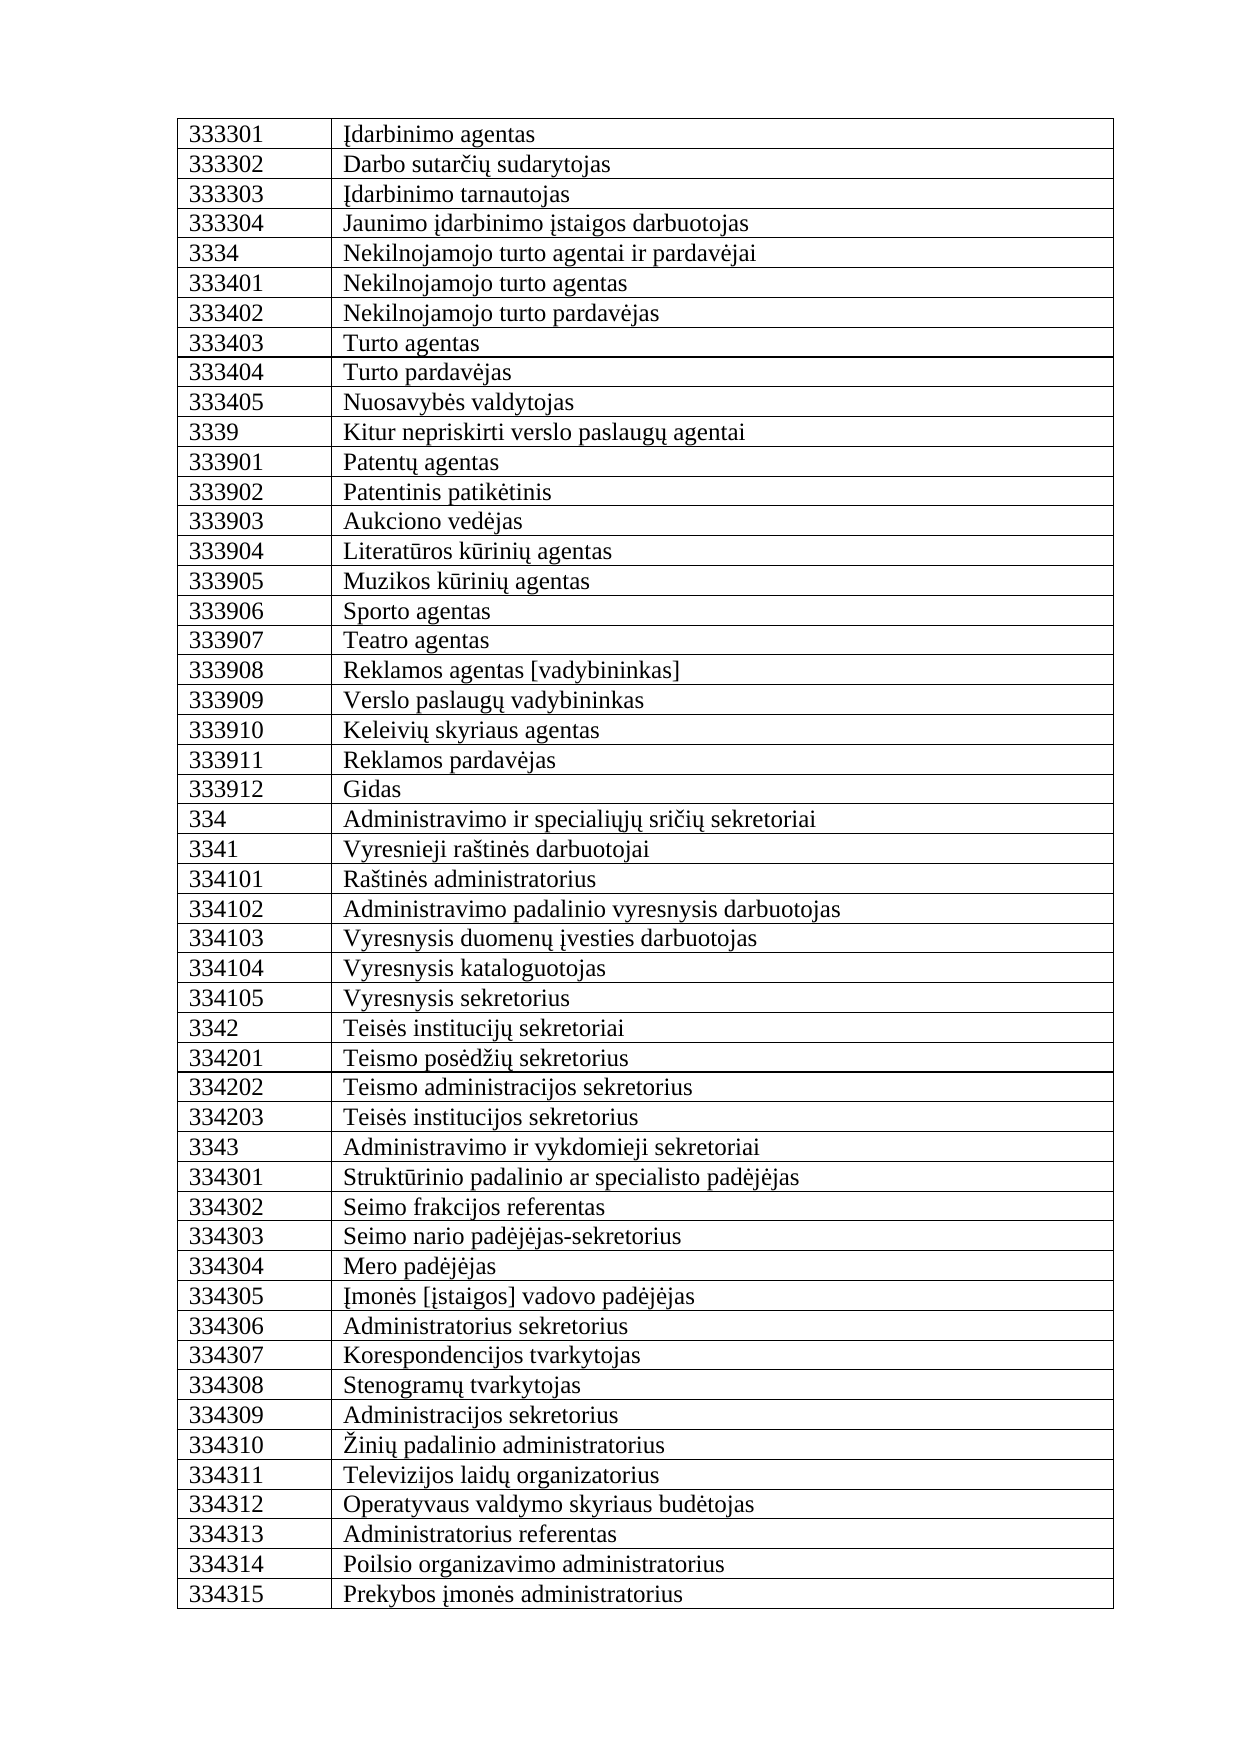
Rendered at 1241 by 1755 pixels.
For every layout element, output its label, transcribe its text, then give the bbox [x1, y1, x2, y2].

table_cell 333402 [178, 298, 331, 327]
table_cell 333905 [178, 566, 331, 595]
table_cell [1114, 416, 1119, 446]
table_cell [1114, 803, 1119, 833]
table_cell 333301 [178, 119, 331, 148]
table_cell 333906 [178, 596, 331, 624]
table_cell Kitur nepriskirti verslo paslaugų agentai [332, 417, 1113, 446]
table_cell 3341 [178, 834, 331, 863]
table_cell Teisės institucijų sekretoriai [332, 1013, 1113, 1042]
table_cell Administravimo padalinio vyresnysis darbuotojas [332, 894, 1113, 922]
table_cell 3339 [178, 417, 331, 446]
table_cell Seimo nario padėjėjas-sekretorius [332, 1221, 1113, 1250]
table_cell Nekilnojamojo turto agentas [332, 268, 1113, 297]
table_cell Administravimo ir vykdomieji sekretoriai [332, 1132, 1113, 1161]
table_cell 334305 [178, 1281, 331, 1310]
table_cell Turto pardavėjas [332, 358, 1113, 386]
table_cell 334301 [178, 1162, 331, 1191]
table_cell Verslo paslaugų vadybininkas [332, 685, 1113, 714]
table_cell 334314 [178, 1549, 331, 1578]
table_cell 333909 [178, 685, 331, 714]
table_cell Teismo posėdžių sekretorius [332, 1043, 1113, 1071]
table_cell [1114, 1489, 1119, 1518]
table_cell [1114, 1220, 1119, 1250]
table_cell [1114, 356, 1119, 386]
table_cell [1114, 1548, 1119, 1578]
table_cell Jaunimo įdarbinimo įstaigos darbuotojas [332, 209, 1113, 237]
table_cell Įdarbinimo agentas [332, 119, 1113, 148]
table_cell 333907 [178, 626, 331, 654]
table_cell [1114, 297, 1119, 327]
table_cell 334312 [178, 1490, 331, 1518]
table_cell 334310 [178, 1430, 331, 1459]
table_cell [1114, 1369, 1119, 1399]
table_cell [1114, 595, 1119, 624]
table_cell Žinių padalinio administratorius [332, 1430, 1113, 1459]
table_cell Stenogramų tvarkytojas [332, 1370, 1113, 1399]
table_cell [1114, 1340, 1119, 1369]
table_cell Nuosavybės valdytojas [332, 387, 1113, 416]
table_cell 334104 [178, 953, 331, 982]
table_cell [1114, 476, 1119, 505]
table_cell 334103 [178, 924, 331, 952]
table_cell 334308 [178, 1370, 331, 1399]
table_cell 333303 [178, 179, 331, 207]
table_cell Administratorius referentas [332, 1519, 1113, 1548]
table_cell 334313 [178, 1519, 331, 1548]
table_cell Administravimo ir specialiųjų sričių sekretoriai [332, 804, 1113, 833]
table_cell Gidas [332, 775, 1113, 803]
table_cell [1114, 714, 1119, 744]
table_cell 334315 [178, 1579, 331, 1608]
table_cell [1114, 148, 1119, 178]
table_cell 333304 [178, 209, 331, 237]
table_cell [1114, 178, 1119, 207]
table_cell 334304 [178, 1251, 331, 1280]
table_cell Patentų agentas [332, 447, 1113, 476]
table_cell 333403 [178, 328, 331, 356]
table_cell Teatro agentas [332, 626, 1113, 654]
table_cell 334 [178, 804, 331, 833]
table_cell Muzikos kūrinių agentas [332, 566, 1113, 595]
table_cell Įdarbinimo tarnautojas [332, 179, 1113, 207]
table_cell 334203 [178, 1102, 331, 1131]
table_cell [1114, 1101, 1119, 1131]
table_cell [1114, 923, 1119, 952]
table_cell Televizijos laidų organizatorius [332, 1460, 1113, 1488]
table_cell 334306 [178, 1311, 331, 1339]
table_cell [1114, 774, 1119, 803]
table_cell [1114, 565, 1119, 595]
table_cell 334201 [178, 1043, 331, 1071]
table_cell [1114, 1310, 1119, 1339]
table_cell 334302 [178, 1192, 331, 1220]
table_cell Nekilnojamojo turto agentai ir pardavėjai [332, 238, 1113, 267]
table_cell 334309 [178, 1400, 331, 1429]
table_cell [1114, 654, 1119, 684]
table_cell Nekilnojamojo turto pardavėjas [332, 298, 1113, 327]
table_cell [1114, 1280, 1119, 1310]
table_cell 333910 [178, 715, 331, 744]
table_cell [1114, 1161, 1119, 1191]
table_cell [1114, 1429, 1119, 1459]
table_cell 333911 [178, 745, 331, 773]
table_cell Administracijos sekretorius [332, 1400, 1113, 1429]
table_cell Operatyvaus valdymo skyriaus budėtojas [332, 1490, 1113, 1518]
table_cell Sporto agentas [332, 596, 1113, 624]
table_cell [1114, 1518, 1119, 1548]
table_cell Turto agentas [332, 328, 1113, 356]
table_cell [1114, 952, 1119, 982]
table_cell [1114, 118, 1119, 148]
table_cell [1114, 833, 1119, 863]
table_cell Įmonės [įstaigos] vadovo padėjėjas [332, 1281, 1113, 1310]
table_cell 333901 [178, 447, 331, 476]
table_cell [1114, 744, 1119, 773]
table_cell [1114, 1578, 1119, 1608]
table_cell [1114, 505, 1119, 535]
table_cell 333404 [178, 358, 331, 386]
table_cell Struktūrinio padalinio ar specialisto padėjėjas [332, 1162, 1113, 1191]
table_cell Korespondencijos tvarkytojas [332, 1341, 1113, 1369]
table_cell [1114, 1071, 1119, 1101]
table_cell Mero padėjėjas [332, 1251, 1113, 1280]
table_cell [1114, 1131, 1119, 1161]
table_cell 333405 [178, 387, 331, 416]
table_cell 334102 [178, 894, 331, 922]
table_cell Poilsio organizavimo administratorius [332, 1549, 1113, 1578]
table_cell [1114, 893, 1119, 922]
table_cell [1114, 1399, 1119, 1429]
table_cell 334101 [178, 864, 331, 893]
table_cell [1114, 208, 1119, 237]
table_cell 333902 [178, 477, 331, 505]
table_cell [1114, 625, 1119, 654]
table_cell Keleivių skyriaus agentas [332, 715, 1113, 744]
table_cell Vyresnysis sekretorius [332, 983, 1113, 1012]
table_cell Darbo sutarčių sudarytojas [332, 149, 1113, 178]
table_cell [1114, 267, 1119, 297]
table_cell 3343 [178, 1132, 331, 1161]
table_cell 334202 [178, 1073, 331, 1101]
table_cell [1114, 446, 1119, 476]
table_cell [1114, 1250, 1119, 1280]
table_cell 3334 [178, 238, 331, 267]
table_cell 334105 [178, 983, 331, 1012]
table_cell Vyresnysis kataloguotojas [332, 953, 1113, 982]
table_cell Prekybos įmonės administratorius [332, 1579, 1113, 1608]
table_cell [1114, 1191, 1119, 1220]
table_cell Vyresnysis duomenų įvesties darbuotojas [332, 924, 1113, 952]
table_cell 334311 [178, 1460, 331, 1488]
table_cell Reklamos pardavėjas [332, 745, 1113, 773]
table_cell [1114, 863, 1119, 893]
table_cell Patentinis patikėtinis [332, 477, 1113, 505]
table_cell [1114, 684, 1119, 714]
table_cell Raštinės administratorius [332, 864, 1113, 893]
table_cell Aukciono vedėjas [332, 506, 1113, 535]
table_cell 333401 [178, 268, 331, 297]
table_cell Reklamos agentas [vadybininkas] [332, 655, 1113, 684]
table_cell Seimo frakcijos referentas [332, 1192, 1113, 1220]
table_cell 333908 [178, 655, 331, 684]
table_cell [1114, 1459, 1119, 1488]
table_cell [1114, 982, 1119, 1012]
table_cell [1114, 1042, 1119, 1071]
table_cell 333912 [178, 775, 331, 803]
table_cell 334307 [178, 1341, 331, 1369]
table_cell [1114, 535, 1119, 565]
table_cell Vyresnieji raštinės darbuotojai [332, 834, 1113, 863]
table_cell 3342 [178, 1013, 331, 1042]
table_cell [1114, 386, 1119, 416]
table_cell [1114, 237, 1119, 267]
table_cell [1114, 327, 1119, 356]
table_cell 334303 [178, 1221, 331, 1250]
table_cell Administratorius sekretorius [332, 1311, 1113, 1339]
table_cell Teismo administracijos sekretorius [332, 1073, 1113, 1101]
table_cell Teisės institucijos sekretorius [332, 1102, 1113, 1131]
table_cell Literatūros kūrinių agentas [332, 536, 1113, 565]
table_cell 333904 [178, 536, 331, 565]
table_cell [1114, 1012, 1119, 1042]
table_cell 333903 [178, 506, 331, 535]
table_cell 333302 [178, 149, 331, 178]
